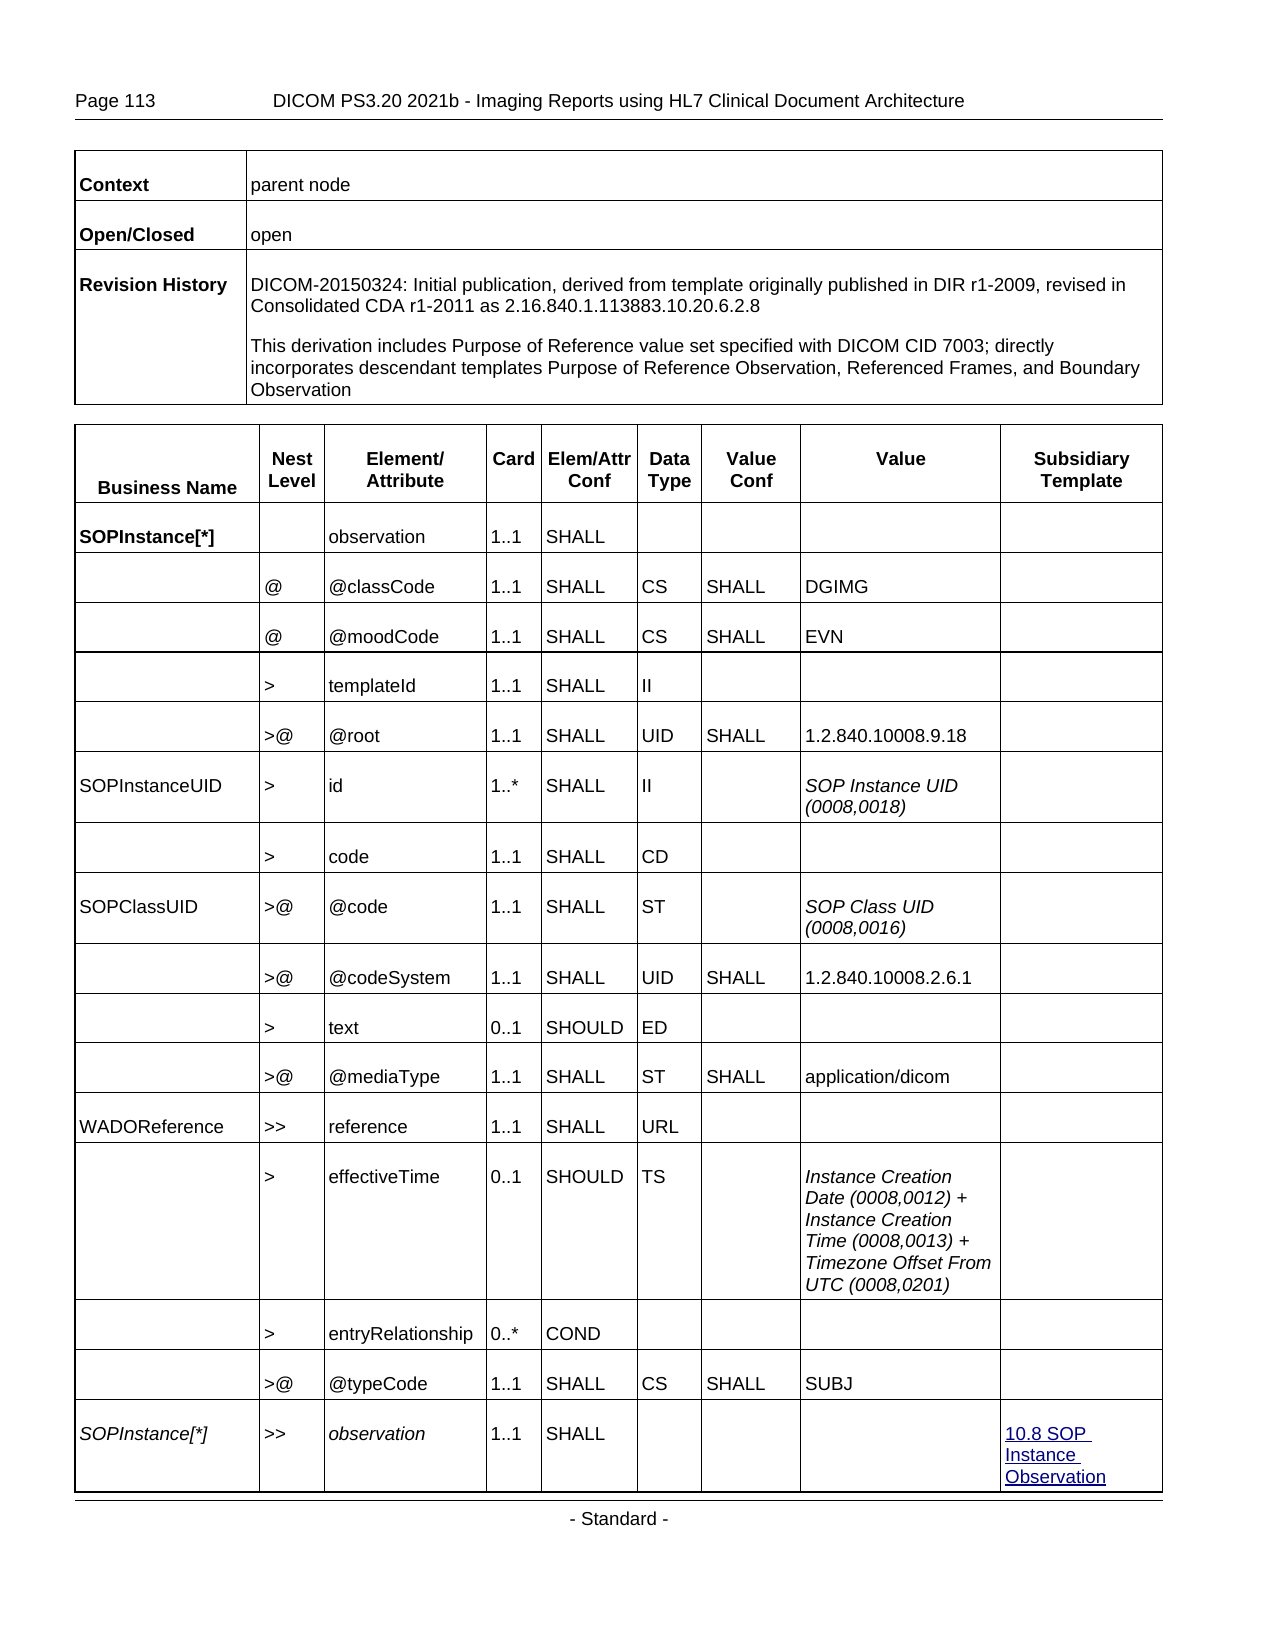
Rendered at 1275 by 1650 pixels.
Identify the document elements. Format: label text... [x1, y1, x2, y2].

table_cell [638, 1300, 701, 1349]
table_cell [1001, 873, 1162, 943]
table_header Data Type [638, 425, 701, 502]
table_cell [76, 1043, 259, 1092]
table_cell >@ [260, 1043, 324, 1092]
table_cell >> [260, 1093, 324, 1142]
table_header Card [487, 425, 541, 502]
table_cell Instance Creation Date (0008,0012) + Instance Creation Time (0008,0013) + Timezone Offset From UTC (0008,0201) [801, 1143, 1000, 1299]
table_cell SOPInstance[*] [76, 503, 259, 552]
table_cell [76, 1350, 259, 1398]
table_cell TS [638, 1143, 701, 1299]
table_cell SHOULD [542, 1143, 637, 1299]
table_cell [76, 553, 259, 602]
table_cell 0..1 [487, 1143, 541, 1299]
table_cell [702, 994, 800, 1042]
table_cell template​Id [325, 653, 486, 701]
table_header Value [801, 425, 1000, 502]
table_cell ST [638, 873, 701, 943]
table_cell SHALL [542, 1400, 637, 1491]
table_cell [801, 823, 1000, 872]
table_cell CS [638, 553, 701, 602]
table_cell SHALL [542, 603, 637, 651]
table_cell WADOReference [76, 1093, 259, 1142]
table_cell SHOULD [542, 994, 637, 1042]
table_cell Context [76, 151, 246, 200]
table_cell [1001, 1300, 1162, 1349]
table_cell SHALL [542, 752, 637, 822]
table_header Element/​Attribute [325, 425, 486, 502]
table_cell 1.2.840.10008.9.18 [801, 702, 1000, 751]
table_cell SHALL [702, 603, 800, 651]
table_cell SHALL [542, 823, 637, 872]
table_cell [702, 873, 800, 943]
table_cell [76, 603, 259, 651]
table_cell 1.2.840.10008.2.6.1 [801, 944, 1000, 993]
table_cell SHALL [702, 1043, 800, 1092]
table_cell [76, 653, 259, 701]
table_cell [1001, 702, 1162, 751]
table_cell 1..1 [487, 1400, 541, 1491]
table_cell open [247, 201, 1162, 249]
table_cell [76, 944, 259, 993]
table_cell [801, 653, 1000, 701]
table_cell 10.8 SOP Instance Observation [1001, 1400, 1162, 1491]
table_cell @moodCode [325, 603, 486, 651]
table_cell code [325, 823, 486, 872]
table_cell >@ [260, 702, 324, 751]
table_cell > [260, 752, 324, 822]
table_cell > [260, 1143, 324, 1299]
table_cell [76, 994, 259, 1042]
table_header Business Name [76, 425, 259, 502]
table_cell [801, 994, 1000, 1042]
table_cell SHALL [702, 944, 800, 993]
table_cell SHALL [542, 503, 637, 552]
table_cell text [325, 994, 486, 1042]
table_cell > [260, 994, 324, 1042]
table_cell 1..1 [487, 702, 541, 751]
table_cell @mediaType [325, 1043, 486, 1092]
table_cell UID [638, 944, 701, 993]
table_cell 1..1 [487, 553, 541, 602]
table_cell [1001, 1143, 1162, 1299]
table_cell parent node [247, 151, 1162, 200]
table_cell [1001, 653, 1162, 701]
table_cell CD [638, 823, 701, 872]
table_cell SHALL [542, 653, 637, 701]
table_cell 1..1 [487, 603, 541, 651]
table_cell [638, 503, 701, 552]
table_cell [1001, 823, 1162, 872]
table_cell 0..* [487, 1300, 541, 1349]
table_cell II [638, 653, 701, 701]
table_cell [702, 1300, 800, 1349]
table_cell CS [638, 603, 701, 651]
table_cell >> [260, 1400, 324, 1491]
table_cell SHALL [542, 553, 637, 602]
table_cell ED [638, 994, 701, 1042]
table_cell SOPInstance​UID [76, 752, 259, 822]
table_cell SOP Instance UID (0008,0018) [801, 752, 1000, 822]
table_cell [1001, 1043, 1162, 1092]
table_cell SHALL [702, 702, 800, 751]
table_cell [76, 1143, 259, 1299]
table_cell SHALL [542, 1043, 637, 1092]
table_cell [1001, 603, 1162, 651]
table_cell EVN [801, 603, 1000, 651]
table_cell 1..1 [487, 823, 541, 872]
table_header Subsidiary Template [1001, 425, 1162, 502]
table_cell [1001, 752, 1162, 822]
table_cell >@ [260, 1350, 324, 1398]
table_cell 1..1 [487, 873, 541, 943]
table_cell SHALL [542, 873, 637, 943]
table_cell 1..1 [487, 944, 541, 993]
table_header Nest Level [260, 425, 324, 502]
table_cell @code [325, 873, 486, 943]
table_cell observation [325, 1400, 486, 1491]
table_cell DICOM-20150324: Initial publication, derived from template originally published in DIR r1-2009, revised in Consolidated CDA r1-2011 as 2.16.840.1.113883.10.20.6.2.8 This derivation includes Purpose of Reference value set specified with DICOM CID 7003; directly incorporates descendant templates Purpose of Reference Observation, Referenced Frames, and Boundary Observation [247, 250, 1162, 404]
table_cell 1..1 [487, 653, 541, 701]
table_cell [702, 823, 800, 872]
table_cell >@ [260, 944, 324, 993]
table_cell [1001, 503, 1162, 552]
table_cell ST [638, 1043, 701, 1092]
table_cell [1001, 944, 1162, 993]
table_cell 1..1 [487, 1043, 541, 1092]
table_cell SHALL [542, 1093, 637, 1142]
table_cell [76, 1300, 259, 1349]
table_cell [1001, 553, 1162, 602]
table_cell 1..1 [487, 1093, 541, 1142]
table_cell observation [325, 503, 486, 552]
table_cell SOPInstance[*] [76, 1400, 259, 1491]
table_cell id [325, 752, 486, 822]
table_cell [76, 702, 259, 751]
table_cell [1001, 1093, 1162, 1142]
table_cell [702, 752, 800, 822]
table_cell > [260, 1300, 324, 1349]
table_cell 1..1 [487, 503, 541, 552]
table_cell @codeSystem [325, 944, 486, 993]
table_cell Open/Closed [76, 201, 246, 249]
table_cell URL [638, 1093, 701, 1142]
table_cell @ [260, 553, 324, 602]
table_cell @ [260, 603, 324, 651]
table_cell SUBJ [801, 1350, 1000, 1398]
table_cell CS [638, 1350, 701, 1398]
table_cell SHALL [702, 553, 800, 602]
table_cell [702, 503, 800, 552]
table_cell effective​Time [325, 1143, 486, 1299]
table_cell SHALL [542, 944, 637, 993]
table_cell SHALL [702, 1350, 800, 1398]
table_cell [1001, 994, 1162, 1042]
table_cell 1..1 [487, 1350, 541, 1398]
table_cell [260, 503, 324, 552]
table_cell SHALL [542, 1350, 637, 1398]
table_header Elem/Attr Conf [542, 425, 637, 502]
table_cell [702, 1143, 800, 1299]
table_cell COND [542, 1300, 637, 1349]
table_cell [801, 1400, 1000, 1491]
table_cell @root [325, 702, 486, 751]
table_cell application/dicom [801, 1043, 1000, 1092]
table_cell UID [638, 702, 701, 751]
table_cell DGIMG [801, 553, 1000, 602]
table_cell [702, 1093, 800, 1142]
table_header Value Conf [702, 425, 800, 502]
table_cell [638, 1400, 701, 1491]
table_cell II [638, 752, 701, 822]
table_cell [801, 503, 1000, 552]
table_cell @classCode [325, 553, 486, 602]
table_cell [1001, 1350, 1162, 1398]
table_cell @typeCode [325, 1350, 486, 1398]
table_cell > [260, 653, 324, 701]
table_cell SOPClass​UID [76, 873, 259, 943]
table_cell [801, 1300, 1000, 1349]
table_cell [801, 1093, 1000, 1142]
table_cell [76, 823, 259, 872]
table_cell reference [325, 1093, 486, 1142]
table_cell [702, 1400, 800, 1491]
table_cell >@ [260, 873, 324, 943]
table_cell > [260, 823, 324, 872]
table_cell [702, 653, 800, 701]
table_cell SHALL [542, 702, 637, 751]
table_cell 1..* [487, 752, 541, 822]
table_cell SOP Class UID (0008,0016) [801, 873, 1000, 943]
table_cell 0..1 [487, 994, 541, 1042]
table_cell Revision History [76, 250, 246, 404]
table_cell entry​Relationship [325, 1300, 486, 1349]
